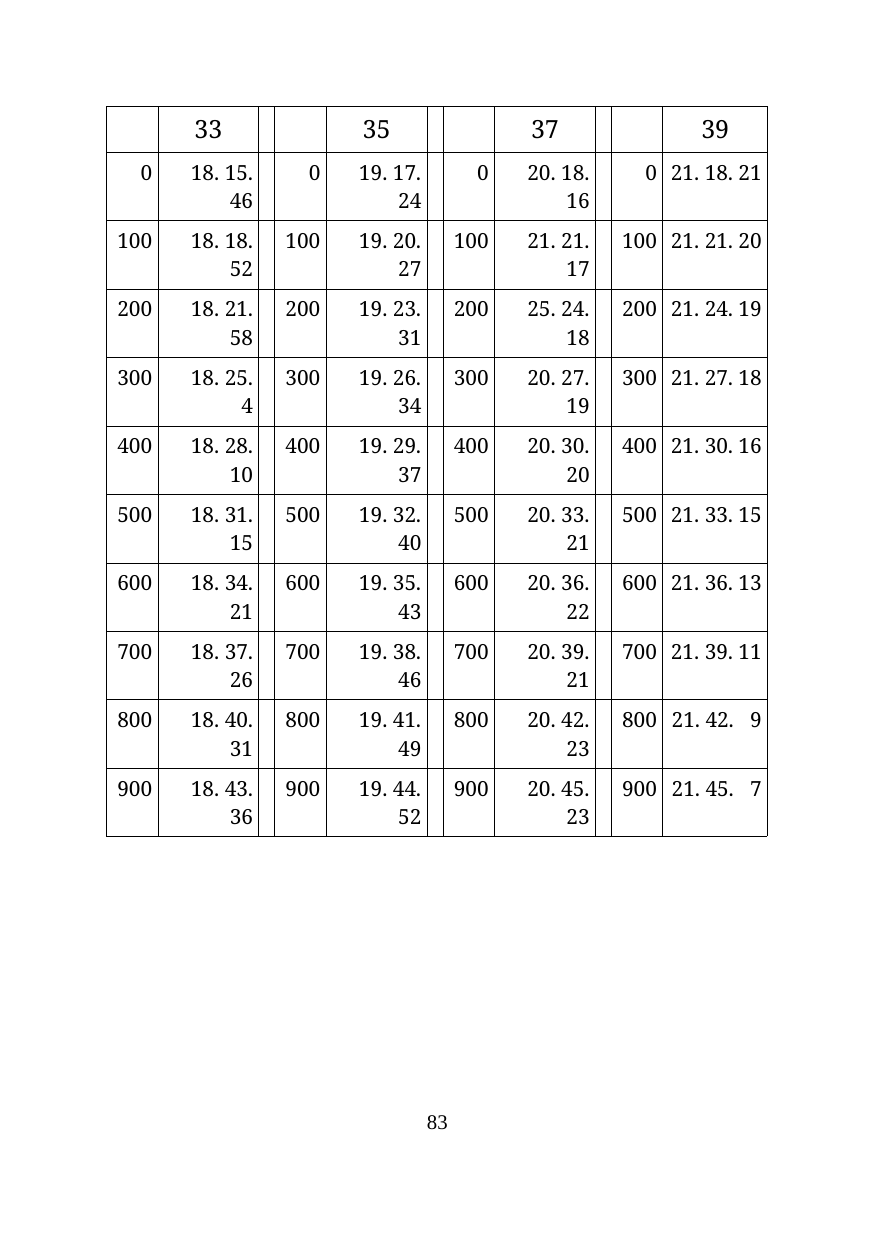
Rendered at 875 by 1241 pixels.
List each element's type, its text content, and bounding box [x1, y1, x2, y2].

table_cell 19. 17. 24 [327, 153, 427, 220]
table_cell 100 [107, 221, 158, 289]
table_cell 21. 42. 9 [663, 700, 767, 768]
table_cell [259, 427, 274, 494]
table_cell [428, 495, 443, 562]
table_cell 19. 41. 49 [327, 700, 427, 768]
table_cell 20. 18. 16 [495, 153, 595, 220]
table_header [428, 107, 443, 152]
table_cell 18. 31. 15 [159, 495, 258, 562]
table_cell [596, 427, 611, 494]
table_cell 19. 38. 46 [327, 632, 427, 699]
table_cell 18. 28. 10 [159, 427, 258, 494]
table_cell [428, 769, 443, 836]
table_cell 500 [612, 495, 662, 562]
table_header [107, 107, 158, 152]
table_cell 0 [444, 153, 494, 220]
table_cell 500 [275, 495, 326, 562]
table_cell 20. 30. 20 [495, 427, 595, 494]
table_cell 19. 20. 27 [327, 221, 427, 289]
table_cell 300 [444, 358, 494, 426]
table_header [275, 107, 326, 152]
table_cell 500 [107, 495, 158, 562]
table_cell 100 [612, 221, 662, 289]
table_cell [259, 290, 274, 357]
table_cell 21. 30. 16 [663, 427, 767, 494]
table_cell 800 [107, 700, 158, 768]
table_cell 400 [275, 427, 326, 494]
table_cell [428, 632, 443, 699]
table_cell 21. 27. 18 [663, 358, 767, 426]
table_cell 19. 32. 40 [327, 495, 427, 562]
table_cell 300 [612, 358, 662, 426]
table_cell [259, 564, 274, 631]
table_cell 400 [107, 427, 158, 494]
table_header [612, 107, 662, 152]
table_cell 19. 29. 37 [327, 427, 427, 494]
table_cell [428, 564, 443, 631]
table_cell 800 [612, 700, 662, 768]
table_cell 600 [107, 564, 158, 631]
table_cell 600 [444, 564, 494, 631]
table_cell 800 [275, 700, 326, 768]
table_cell 300 [275, 358, 326, 426]
table_cell 19. 44. 52 [327, 769, 427, 836]
table_cell [596, 221, 611, 289]
table_cell 18. 15. 46 [159, 153, 258, 220]
table_cell 200 [107, 290, 158, 357]
table_cell [259, 221, 274, 289]
table_cell 20. 27. 19 [495, 358, 595, 426]
table_cell 19. 23. 31 [327, 290, 427, 357]
table_cell 600 [275, 564, 326, 631]
table_cell 400 [612, 427, 662, 494]
table_cell 0 [107, 153, 158, 220]
table_cell 19. 26. 34 [327, 358, 427, 426]
table_cell 200 [612, 290, 662, 357]
table_cell 600 [612, 564, 662, 631]
table_cell [596, 290, 611, 357]
table_cell 0 [612, 153, 662, 220]
table_cell 0 [275, 153, 326, 220]
table_cell 700 [612, 632, 662, 699]
table_cell 21. 21. 20 [663, 221, 767, 289]
table_cell 20. 36. 22 [495, 564, 595, 631]
table_cell 25. 24. 18 [495, 290, 595, 357]
table_cell [428, 358, 443, 426]
table_cell 21. 36. 13 [663, 564, 767, 631]
table_cell 700 [275, 632, 326, 699]
table_cell [259, 632, 274, 699]
table_cell [428, 700, 443, 768]
table_cell [259, 495, 274, 562]
table_cell [596, 358, 611, 426]
table_header 35 [327, 107, 427, 152]
table_cell [596, 495, 611, 562]
table_cell [428, 290, 443, 357]
table_cell 20. 33. 21 [495, 495, 595, 562]
table_cell 21. 39. 11 [663, 632, 767, 699]
table_cell [428, 427, 443, 494]
table_cell 21. 18. 21 [663, 153, 767, 220]
table_header [259, 107, 274, 152]
table_header [444, 107, 494, 152]
table_cell 18. 25. 4 [159, 358, 258, 426]
table_cell 900 [275, 769, 326, 836]
table_cell 21. 45. 7 [663, 769, 767, 836]
table_header 37 [495, 107, 595, 152]
table_cell 20. 45. 23 [495, 769, 595, 836]
table_cell 700 [107, 632, 158, 699]
table_cell 900 [107, 769, 158, 836]
table_cell 400 [444, 427, 494, 494]
table_cell [259, 358, 274, 426]
table_header 39 [663, 107, 767, 152]
table_cell [596, 564, 611, 631]
table_cell 100 [275, 221, 326, 289]
table_cell [259, 153, 274, 220]
table_cell [596, 153, 611, 220]
table_cell [259, 769, 274, 836]
table_cell 21. 21. 17 [495, 221, 595, 289]
table_cell [428, 221, 443, 289]
table_cell [428, 153, 443, 220]
table_cell 300 [107, 358, 158, 426]
table_cell 900 [444, 769, 494, 836]
table_cell 21. 24. 19 [663, 290, 767, 357]
table_cell 20. 39. 21 [495, 632, 595, 699]
table_cell 200 [444, 290, 494, 357]
table_cell 100 [444, 221, 494, 289]
table_cell 18. 18. 52 [159, 221, 258, 289]
table_cell 200 [275, 290, 326, 357]
table_cell [596, 700, 611, 768]
table_cell 500 [444, 495, 494, 562]
table_cell [596, 769, 611, 836]
table_header [596, 107, 611, 152]
table_cell 800 [444, 700, 494, 768]
table_cell 700 [444, 632, 494, 699]
table_cell 18. 40. 31 [159, 700, 258, 768]
table_cell 18. 34. 21 [159, 564, 258, 631]
table_cell 19. 35. 43 [327, 564, 427, 631]
table_cell 18. 43. 36 [159, 769, 258, 836]
table_cell 900 [612, 769, 662, 836]
table_cell 18. 21. 58 [159, 290, 258, 357]
table_cell 21. 33. 15 [663, 495, 767, 562]
table_cell 18. 37. 26 [159, 632, 258, 699]
table_cell [596, 632, 611, 699]
table_cell 20. 42. 23 [495, 700, 595, 768]
table_header 33 [159, 107, 258, 152]
table_cell [259, 700, 274, 768]
